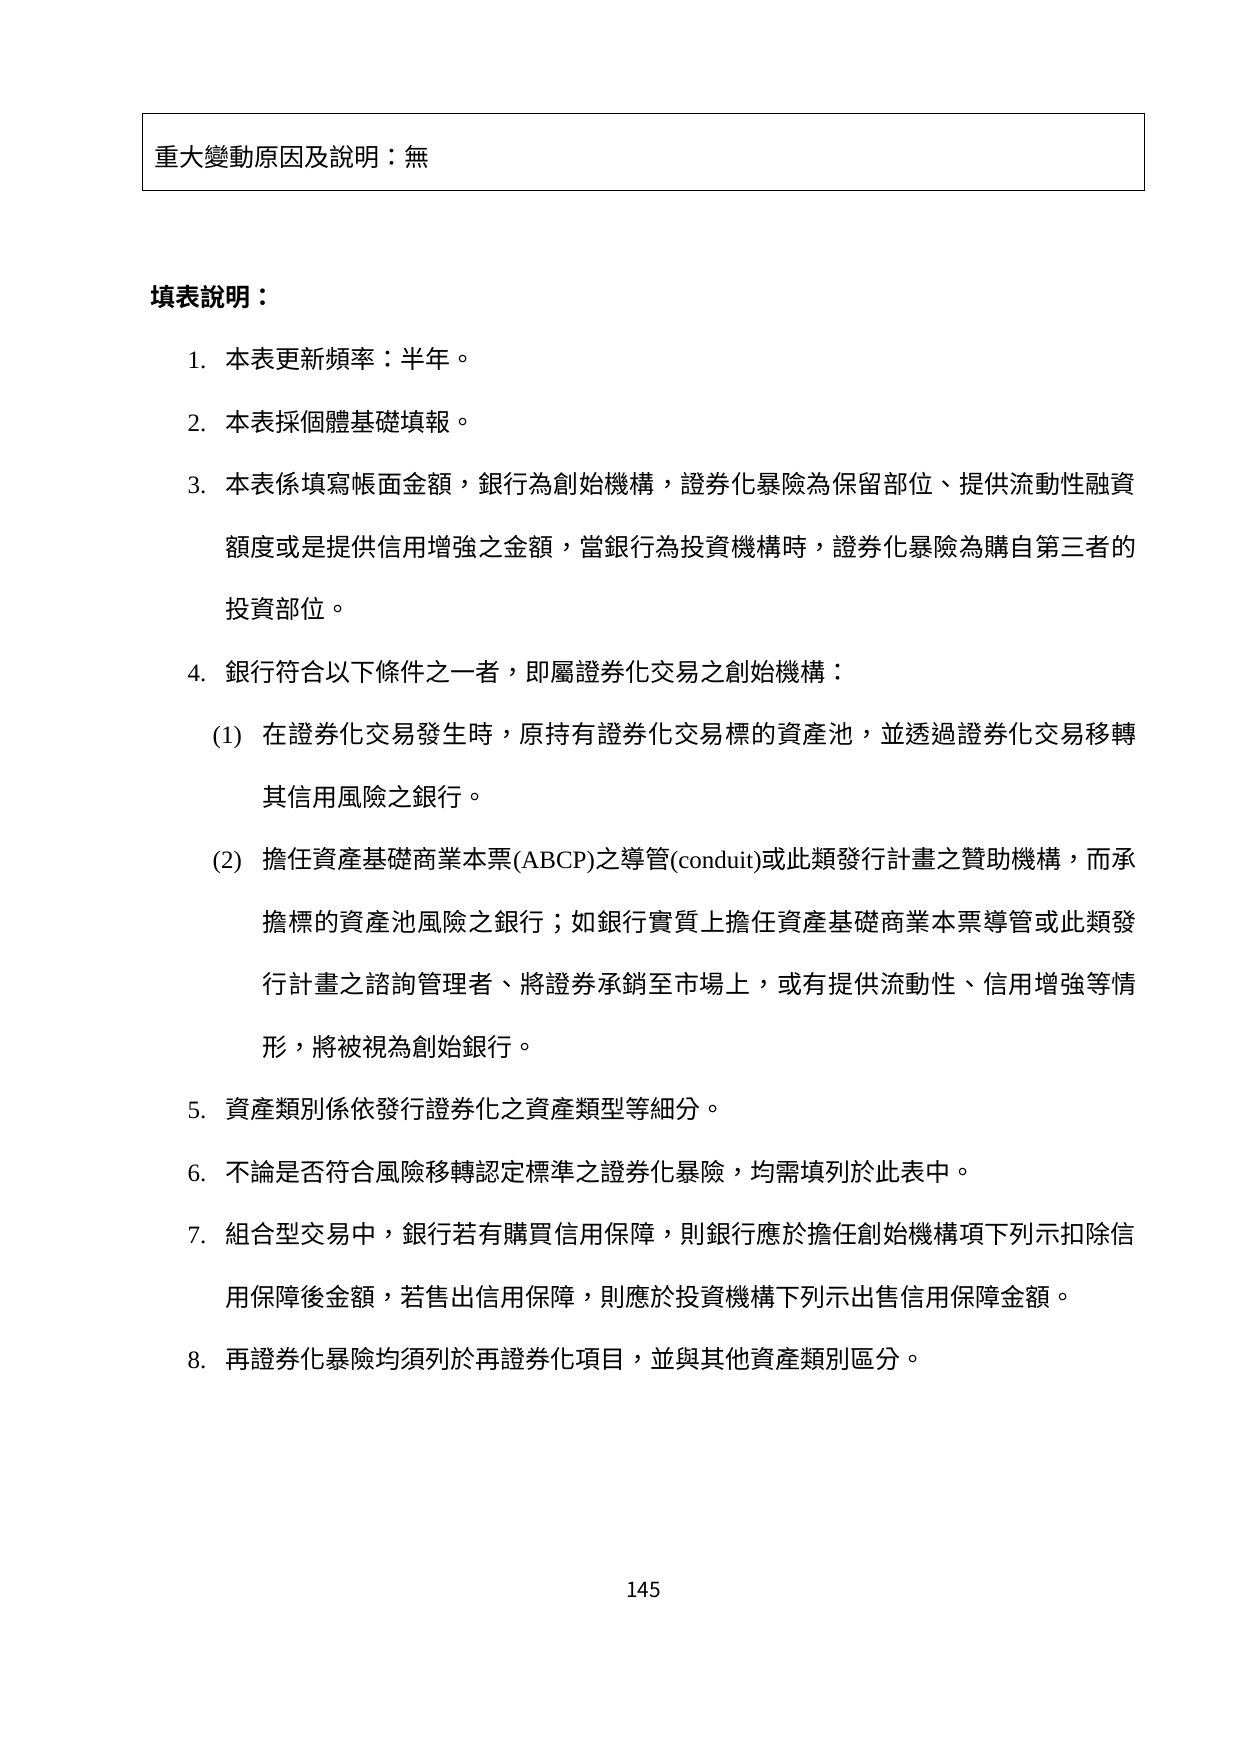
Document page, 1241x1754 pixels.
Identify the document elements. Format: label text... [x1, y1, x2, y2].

list 本表係填寫帳面金額，銀行為創始機構，證券化暴險為保留部位、提供流動性融資額度或是提供信用增強之金額，當銀行為投資機構時，證券化暴險為購自第三者的投資部位。 [187, 441, 1137, 629]
list 本表採個體基礎填報。 [187, 379, 1137, 441]
list 不論是否符合風險移轉認定標準之證券化暴險，均需填列於此表中。 [187, 1129, 1137, 1191]
text 填表說明： [150, 254, 1137, 316]
list 再證券化暴險均須列於再證券化項目，並與其他資產類別區分。 [187, 1316, 1137, 1379]
list 資產類別係依發行證券化之資產類型等細分。 [187, 1066, 1137, 1129]
list 組合型交易中，銀行若有購買信用保障，則銀行應於擔任創始機構項下列示扣除信用保障後金額，若售出信用保障，則應於投資機構下列示出售信用保障金額。 [187, 1191, 1137, 1316]
list 在證券化交易發生時，原持有證券化交易標的資產池，並透過證券化交易移轉其信用風險之銀行。 [212, 691, 1137, 816]
list 擔任資產基礎商業本票(ABCP)之導管(conduit)或此類發行計畫之贊助機構，而承擔標的資產池風險之銀行；如銀行實質上擔任資產基礎商業本票導管或此類發行計畫之諮詢管理者、將證券承銷至市場上，或有提供流動性、信用增強等情形，將被視為創始銀行。 [212, 816, 1137, 1066]
list 本表更新頻率：半年。 [187, 316, 1137, 379]
list 銀行符合以下條件之一者，即屬證券化交易之創始機構： [187, 629, 1137, 691]
table_cell 重大變動原因及說明：無 [143, 114, 1144, 190]
